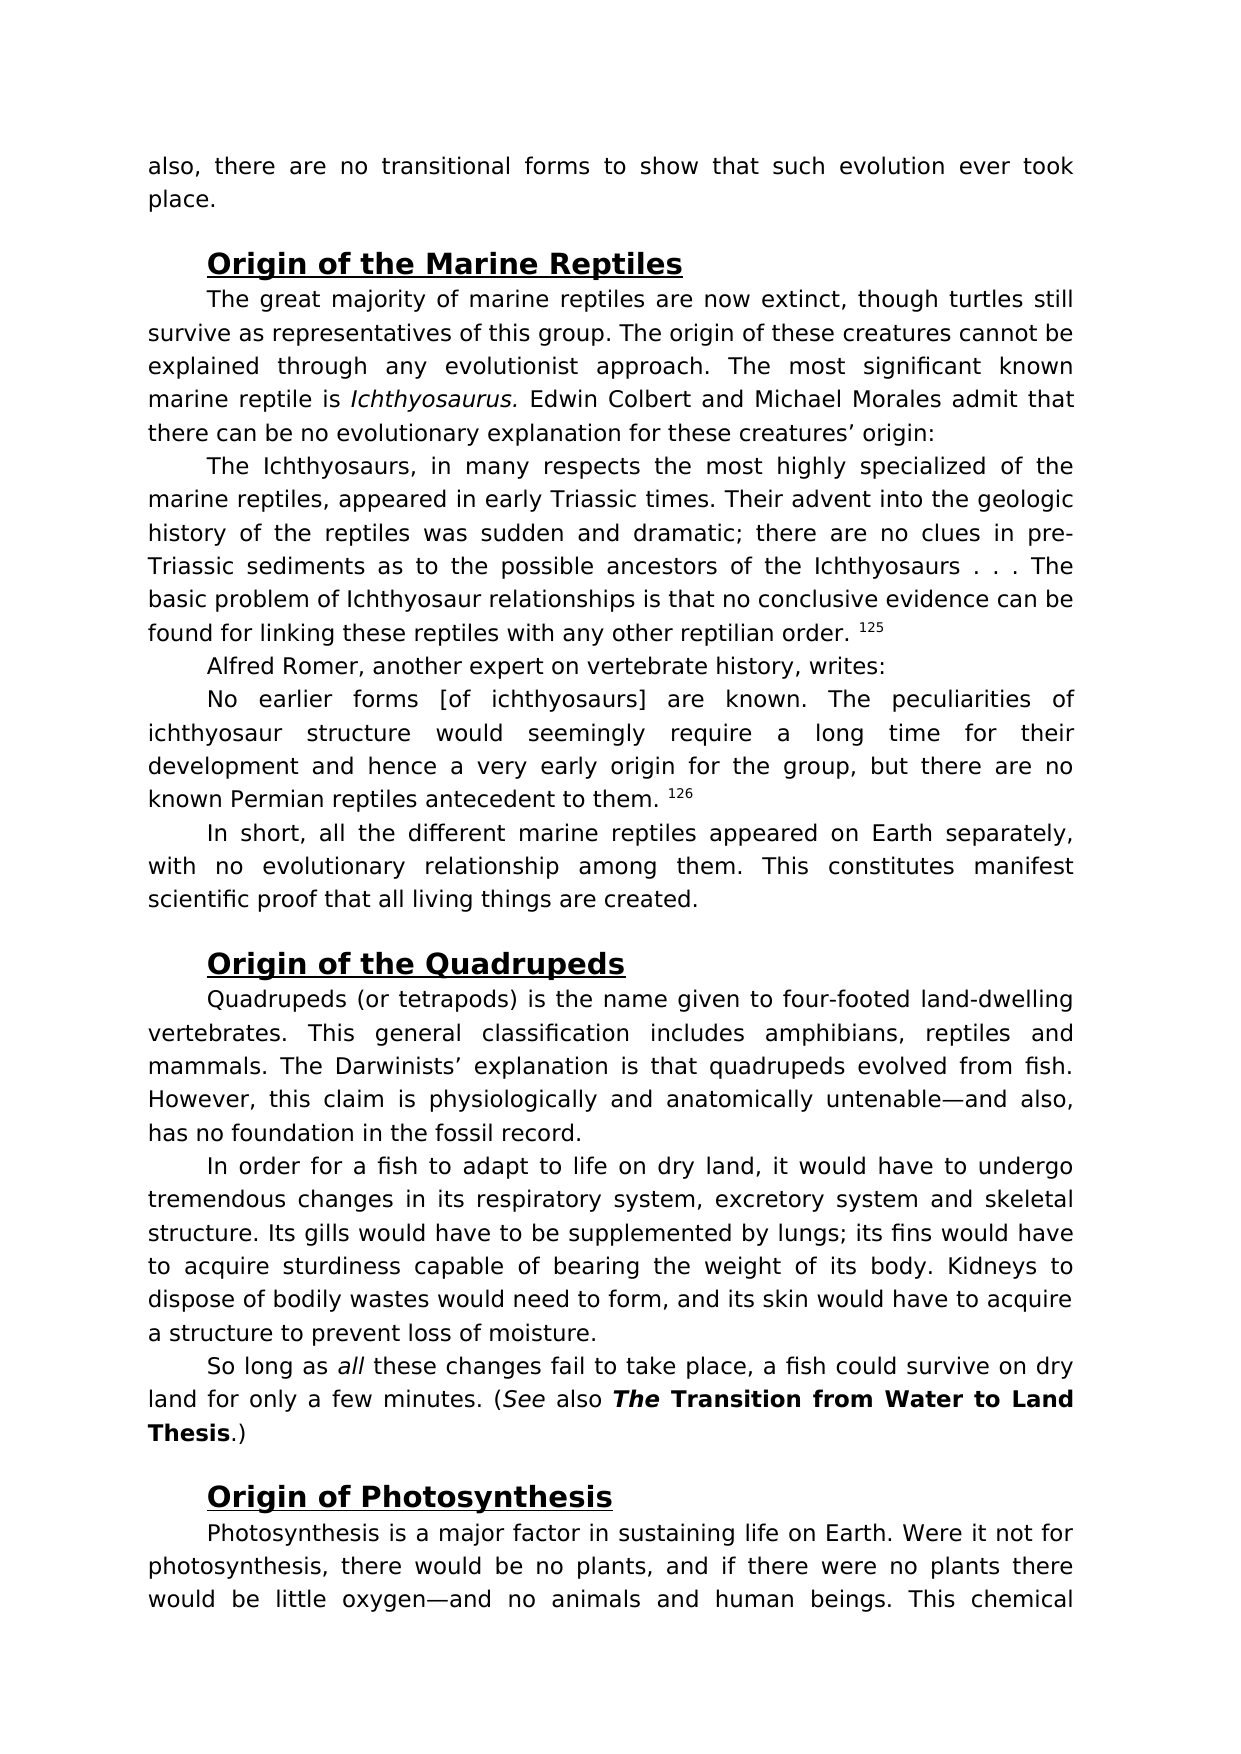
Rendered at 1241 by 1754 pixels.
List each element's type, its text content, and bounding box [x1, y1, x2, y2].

text Alfred Romer, another expert on vertebrate history, writes: [148, 648, 1075, 681]
text Origin of the Marine Reptiles [148, 248, 1075, 281]
text Origin of Photosynthesis [148, 1481, 1075, 1514]
text Photosynthesis is a major factor in sustaining life on Earth. Were it not for photosynthesis, there would be no plants, and if there were no plants there would be little oxygen—and no animals and human beings. This chemical [148, 1514, 1075, 1614]
text In order for a fish to adapt to life on dry land, it would have to undergo tremendous changes in its respiratory system, excretory system and skeletal structure. Its gills would have to be supplemented by lungs; its fins would have to acquire sturdiness capable of bearing the weight of its body. Kidneys to dispose of bodily wastes would need to form, and its skin would have to acquire a structure to prevent loss of moisture. [148, 1148, 1075, 1348]
text No earlier forms [of ichthyosaurs] are known. The peculiarities of ichthyosaur structure would seemingly require a long time for their development and hence a very early origin for the group, but there are no known Permian reptiles antecedent to them. [148, 681, 1075, 814]
text Quadrupeds (or tetrapods) is the name given to four-footed land-dwelling vertebrates. This general classification includes amphibians, reptiles and mammals. The Darwinists’ explanation is that quadrupeds evolved from fish. However, this claim is physiologically and anatomically untenable—and also, has no foundation in the fossil record. [148, 981, 1075, 1148]
text The great majority of marine reptiles are now extinct, though turtles still survive as representatives of this group. The origin of these creatures cannot be explained through any evolutionist approach. The most significant known marine reptile is Ichthyosaurus. Edwin Colbert and Michael Morales admit that there can be no evolutionary explanation for these creatures’ origin: [148, 281, 1075, 448]
text So long as all these changes fail to take place, a fish could survive on dry land for only a few minutes. (See also The Transition from Water to Land Thesis.) [148, 1348, 1075, 1448]
text In short, all the different marine reptiles appeared on Earth separately, with no evolutionary relationship among them. This constitutes manifest scientific proof that all living things are created. [148, 814, 1075, 914]
text also, there are no transitional forms to show that such evolution ever took place. [148, 148, 1075, 214]
text Origin of the Quadrupeds [148, 948, 1075, 981]
text The Ichthyosaurs, in many respects the most highly specialized of the marine reptiles, appeared in early Triassic times. Their advent into the geologic history of the reptiles was sudden and dramatic; there are no clues in pre-Triassic sediments as to the possible ancestors of the Ichthyosaurs . . . The basic problem of Ichthyosaur relationships is that no conclusive evidence can be found for linking these reptiles with any other reptilian order. [148, 448, 1075, 648]
